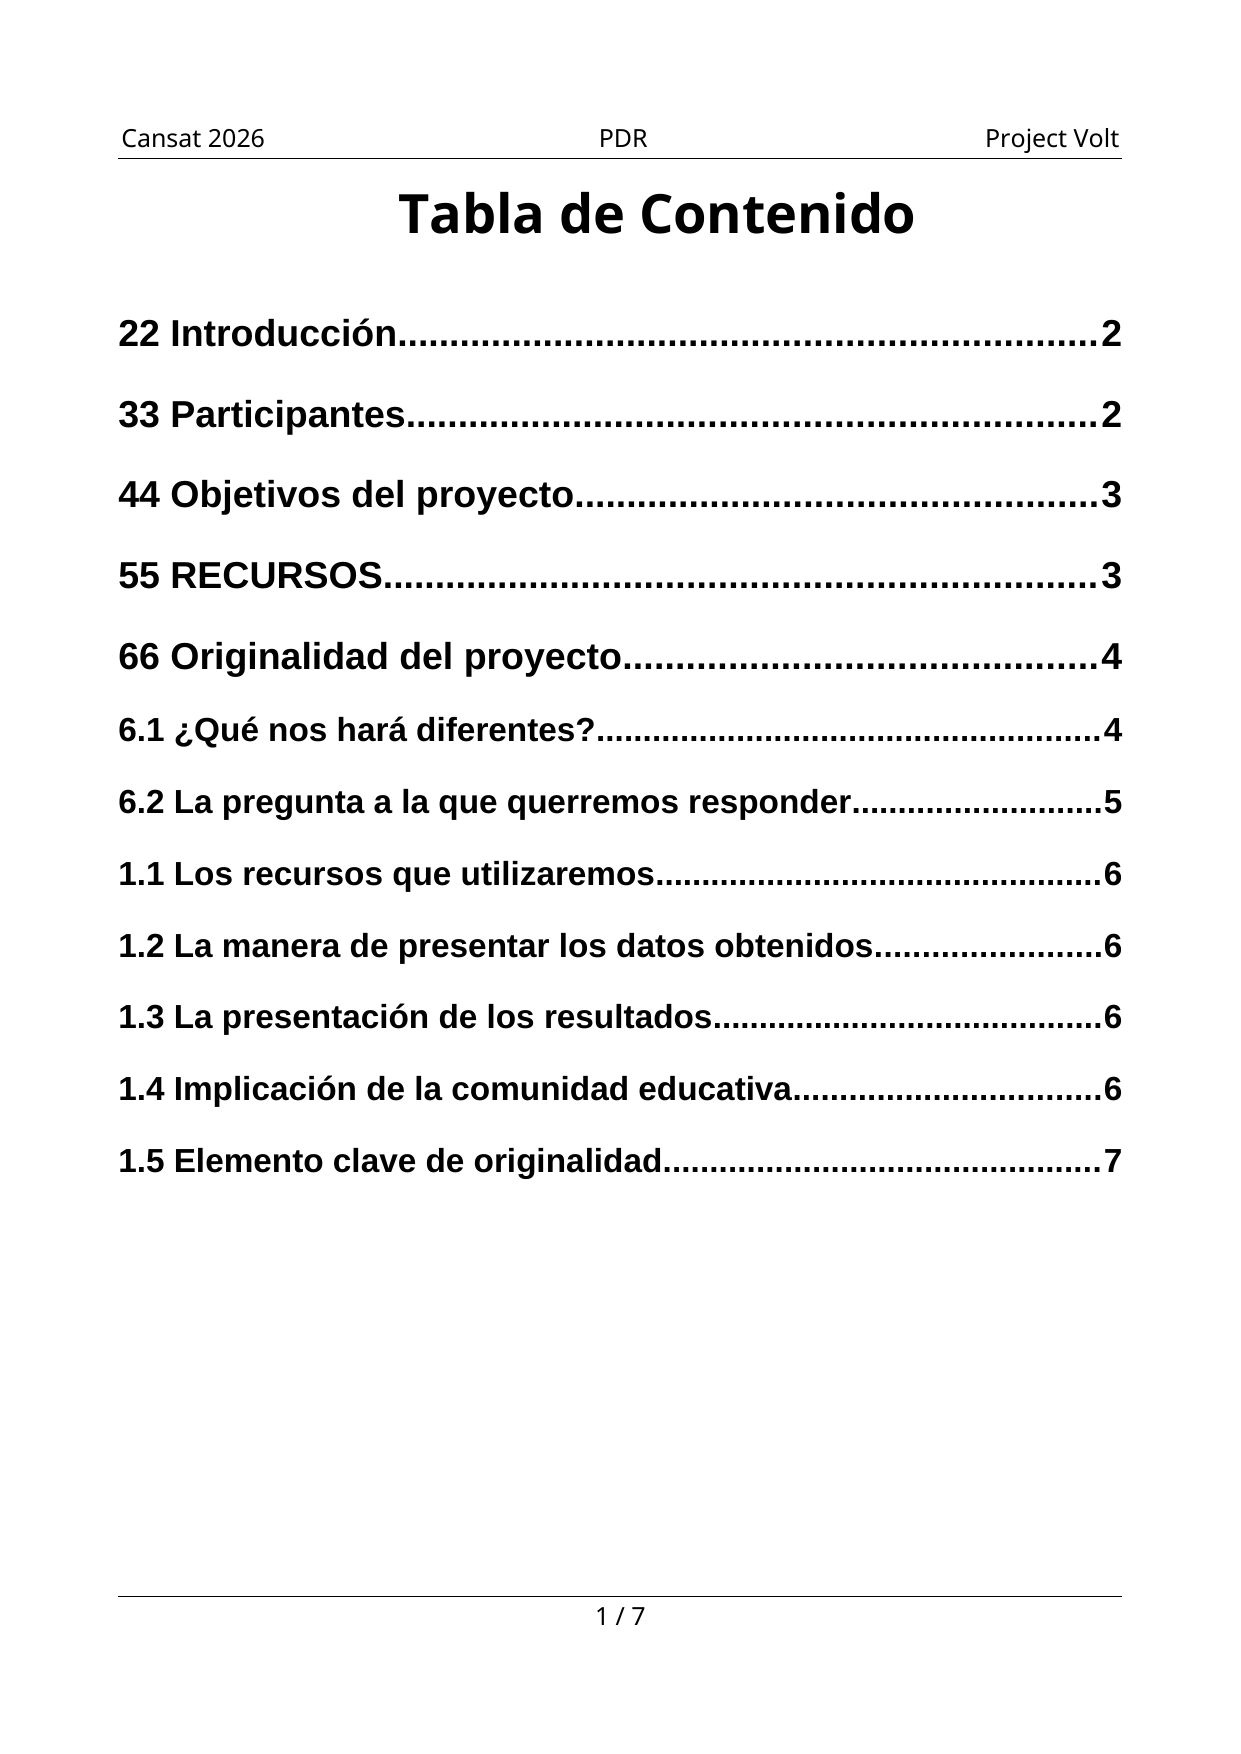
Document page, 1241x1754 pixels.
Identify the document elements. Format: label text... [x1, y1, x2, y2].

subtitle 22 Introducción 2 [118, 311, 1122, 354]
list Tabla de Contenido [156, 176, 1122, 249]
subtitle 1.2 La manera de presentar los datos obtenidos 6 [118, 926, 1122, 964]
subtitle 44 Objetivos del proyecto 3 [118, 473, 1122, 516]
subtitle 6.1 ¿Qué nos hará diferentes? 4 [118, 710, 1122, 749]
subtitle 55 RECURSOS 3 [118, 553, 1122, 596]
subtitle 1.1 Los recursos que utilizaremos 6 [118, 854, 1122, 892]
subtitle 33 Participantes 2 [118, 392, 1122, 435]
subtitle 1.3 La presentación de los resultados 6 [118, 997, 1122, 1036]
subtitle 66 Originalidad del proyecto 4 [118, 634, 1122, 677]
subtitle 1.4 Implicación de la comunidad educativa 6 [118, 1069, 1122, 1108]
subtitle 6.2 La pregunta a la que querremos responder 5 [118, 782, 1122, 821]
subtitle 1.5 Elemento clave de originalidad 7 [118, 1141, 1122, 1179]
